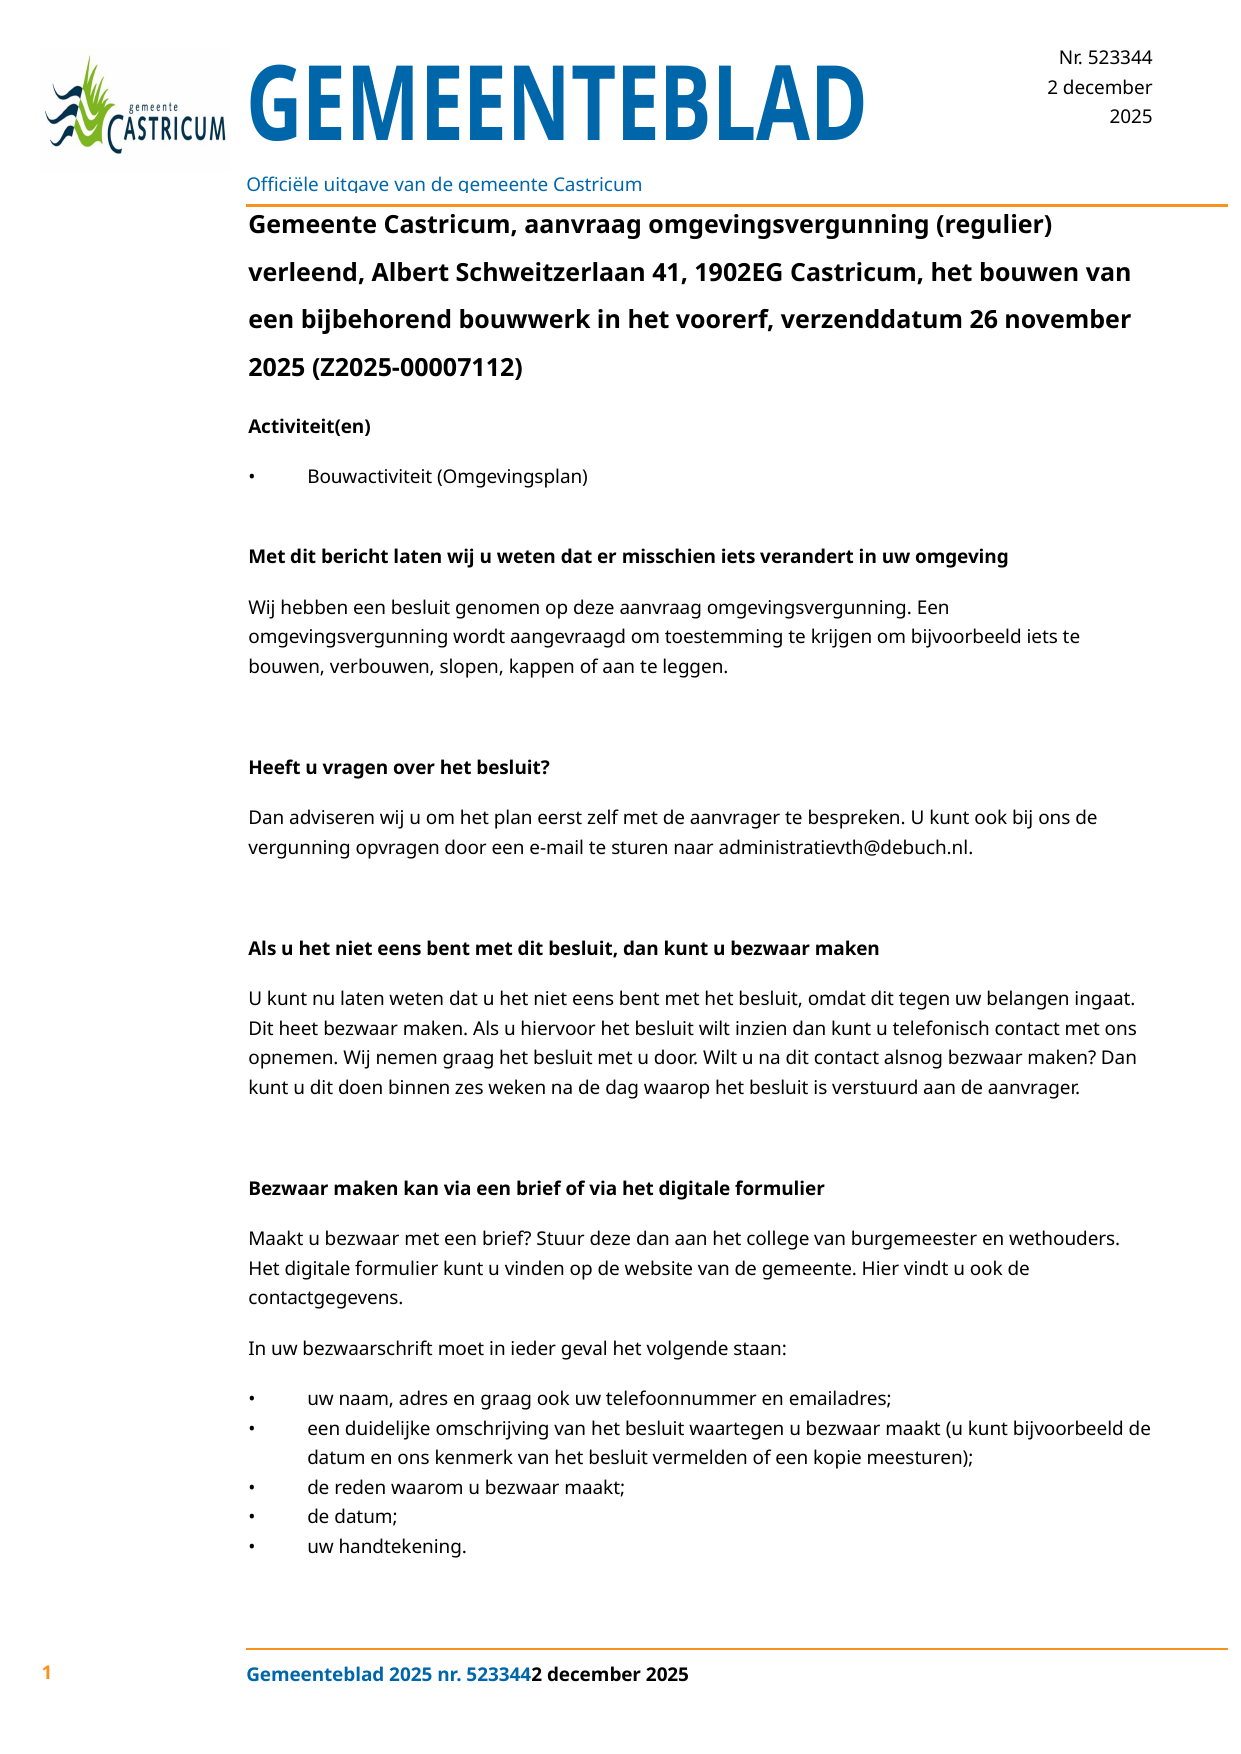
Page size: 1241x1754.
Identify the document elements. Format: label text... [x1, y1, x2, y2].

text Heeft u vragen over het besluit? [248, 754, 1152, 780]
list de datum; [248, 1503, 1152, 1529]
text Als u het niet eens bent met dit besluit, dan kunt u bezwaar maken [248, 935, 1152, 961]
text Wij hebben een besluit genomen op deze aanvraag omgevingsvergunning. Een omgevingsvergunning wordt aangevraagd om toestemming te krijgen om bijvoorbeeld iets te bouwen, verbouwen, slopen, kappen of aan te leggen. [248, 594, 1152, 679]
list uw naam, adres en graag ook uw telefoonnummer en emailadres; [248, 1385, 1152, 1411]
list de reden waarom u bezwaar maakt; [248, 1474, 1152, 1500]
list uw handtekening. [248, 1533, 1152, 1559]
text In uw bezwaarschrift moet in ieder geval het volgende staan: [248, 1335, 1152, 1361]
text Maakt u bezwaar met een brief? Stuur deze dan aan het college van burgemeester en wethouders. Het digitale formulier kunt u vinden op de website van de gemeente. Hier vindt u ook de contactgegevens. [248, 1225, 1152, 1310]
text Bezwaar maken kan via een brief of via het digitale formulier [248, 1175, 1152, 1201]
picture [41, 47, 231, 172]
list een duidelijke omschrijving van het besluit waartegen u bezwaar maakt (u kunt bijvoorbeeld de datum en ons kenmerk van het besluit vermelden of een kopie meesturen); [248, 1415, 1152, 1470]
text Activiteit(en) [248, 413, 1152, 439]
text U kunt nu laten weten dat u het niet eens bent met het besluit, omdat dit tegen uw belangen ingaat. Dit heet bezwaar maken. Als u hiervoor het besluit wilt inzien dan kunt u telefonisch contact met ons opnemen. Wij nemen graag het besluit met u door. Wilt u na dit contact alsnog bezwaar maken? Dan kunt u dit doen binnen zes weken na de dag waarop het besluit is verstuurd aan de aanvrager. [248, 985, 1152, 1100]
text Gemeente Castricum, aanvraag omgevingsvergunning (regulier) verleend, Albert Schweitzerlaan 41, 1902EG Castricum, het bouwen van een bijbehorend bouwwerk in het voorerf, verzenddatum 26 november 2025 (Z2025-00007112) [248, 207, 1152, 384]
list Bouwactiviteit (Omgevingsplan) [248, 463, 1152, 489]
text Met dit bericht laten wij u weten dat er misschien iets verandert in uw omgeving [248, 543, 1152, 569]
text Dan adviseren wij u om het plan eerst zelf met de aanvrager te bespreken. U kunt ook bij ons de vergunning opvragen door een e-mail te sturen naar administratievth@debuch.nl. [248, 804, 1152, 860]
